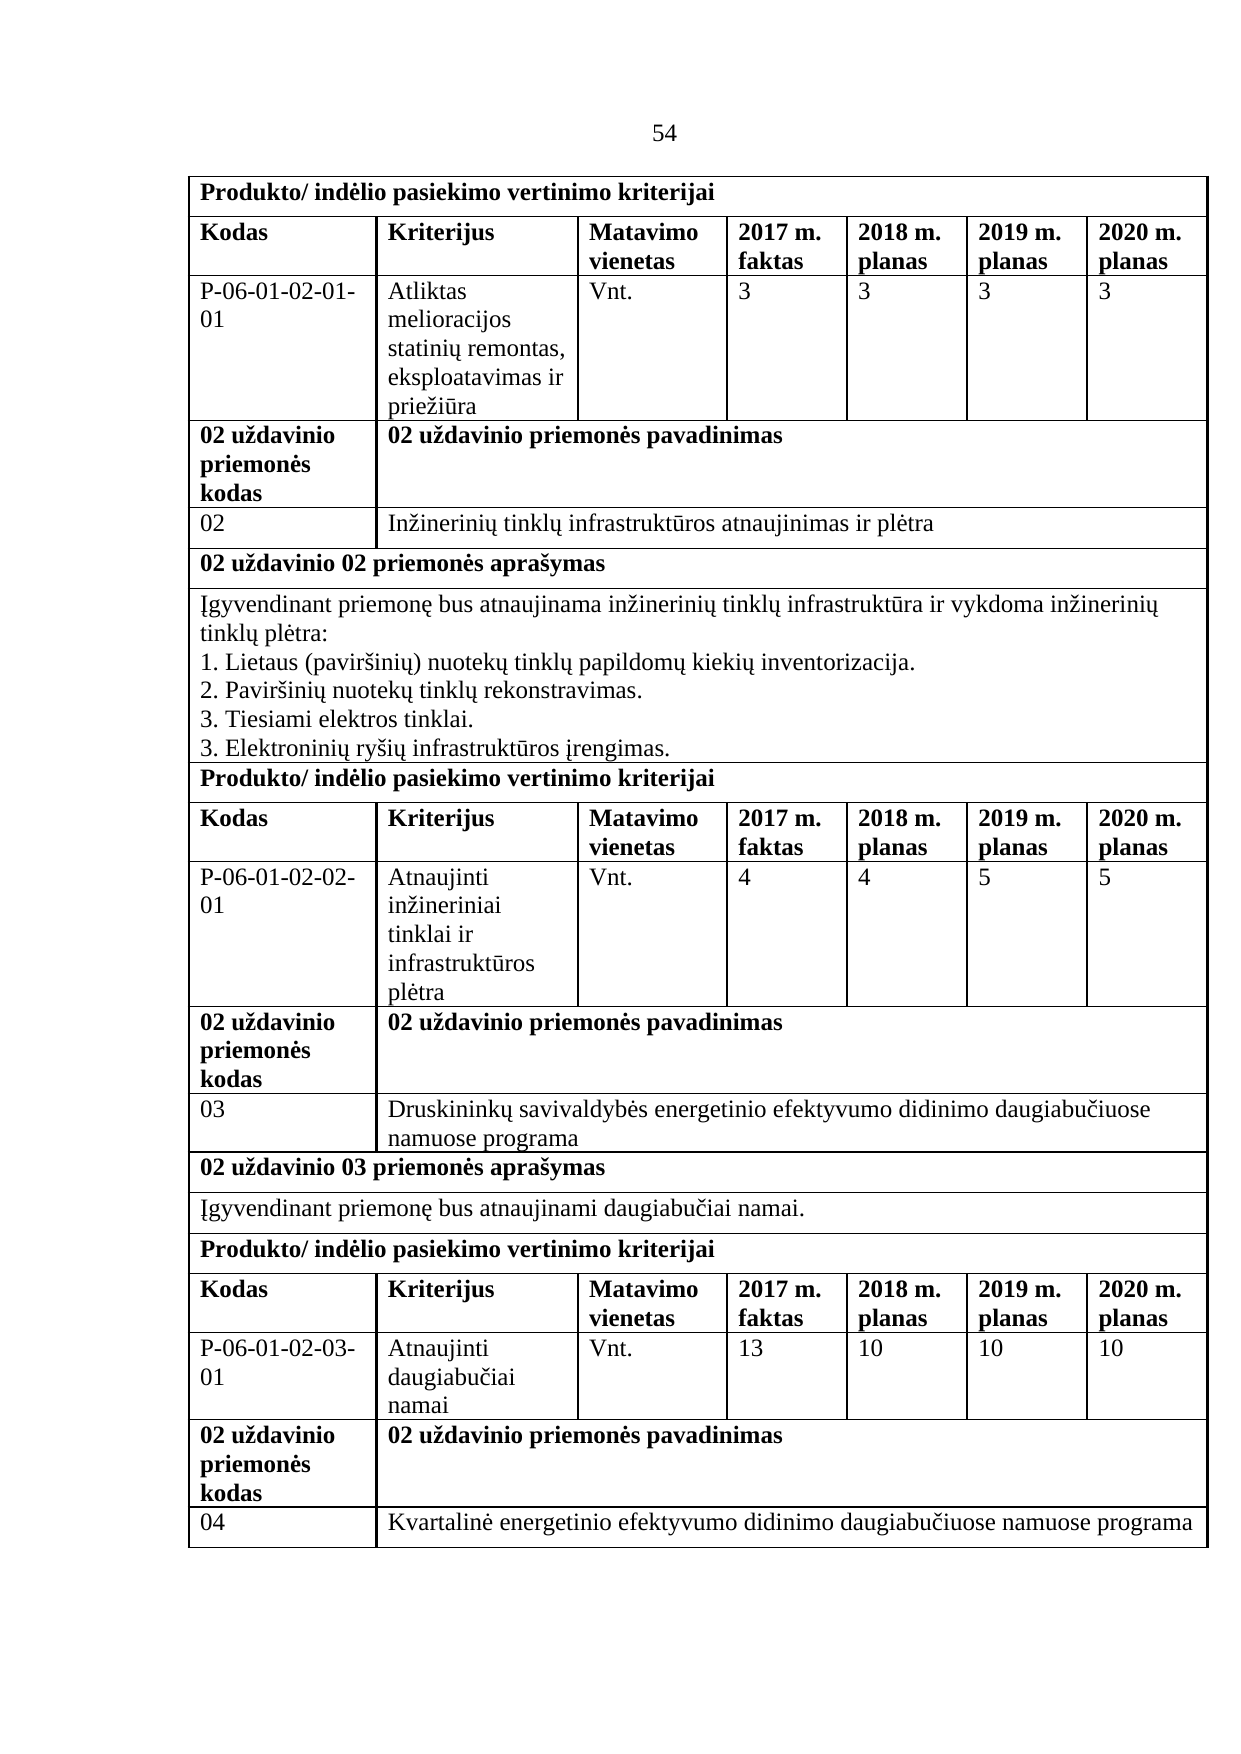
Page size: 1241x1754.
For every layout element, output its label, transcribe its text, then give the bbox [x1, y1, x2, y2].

table_cell 02 uždavinio priemonės pavadinimas [378, 1420, 1206, 1506]
table_cell Matavimo vienetas [579, 803, 726, 861]
table_cell 2019 m. planas [968, 217, 1086, 275]
table_cell 02 uždavinio priemonės kodas [190, 421, 375, 507]
table_cell Atnaujinti daugiabučiai namai [378, 1333, 577, 1419]
table_cell Kvartalinė energetinio efektyvumo didinimo daugiabučiuose namuose programa [378, 1508, 1206, 1547]
table_cell P-06-01-02-02-01 [190, 862, 375, 1006]
table_cell Įgyvendinant priemonę bus atnaujinama inžinerinių tinklų infrastruktūra ir vykdoma inžinerinių tinklų plėtra: 1. Lietaus (paviršinių) nuotekų tinklų papildomų kiekių inventorizacija. 2. Paviršinių nuotekų tinklų rekonstravimas. 3. Tiesiami elektros tinklai. 3. Elektroninių ryšių infrastruktūros įrengimas. [190, 589, 1206, 762]
table_cell Kodas [190, 803, 375, 861]
table_cell 2017 m. faktas [728, 217, 846, 275]
table_cell 02 uždavinio priemonės pavadinimas [378, 1007, 1206, 1093]
table_cell Kodas [190, 217, 375, 275]
table_cell 03 [190, 1094, 375, 1151]
table_cell Inžinerinių tinklų infrastruktūros atnaujinimas ir plėtra [378, 508, 1206, 547]
table_cell 10 [968, 1333, 1086, 1419]
table_cell 4 [728, 862, 846, 1006]
table_cell 02 uždavinio priemonės pavadinimas [378, 421, 1206, 507]
table_cell 2020 m. planas [1088, 1274, 1206, 1332]
table_cell 04 [190, 1508, 375, 1547]
table_cell 02 [190, 508, 375, 547]
table_cell 2020 m. planas [1088, 217, 1206, 275]
table_cell 02 uždavinio priemonės kodas [190, 1007, 375, 1093]
table_cell Vnt. [579, 862, 726, 1006]
table_cell P-06-01-02-01-01 [190, 276, 375, 419]
table_cell 2018 m. planas [848, 803, 966, 861]
table_cell P-06-01-02-03-01 [190, 1333, 375, 1419]
table_cell Įgyvendinant priemonę bus atnaujinami daugiabučiai namai. [190, 1193, 1206, 1233]
table_cell Druskininkų savivaldybės energetinio efektyvumo didinimo daugiabučiuose namuose programa [378, 1094, 1206, 1151]
table_cell 13 [728, 1333, 846, 1419]
table_cell Matavimo vienetas [579, 217, 726, 275]
table_cell 5 [968, 862, 1086, 1006]
table_cell 2020 m. planas [1088, 803, 1206, 861]
table_cell Produkto/ indėlio pasiekimo vertinimo kriterijai [190, 763, 1206, 802]
table_cell 2017 m. faktas [728, 803, 846, 861]
table_cell 3 [728, 276, 846, 419]
table_cell Atnaujinti inžineriniai tinklai ir infrastruktūros plėtra [378, 862, 577, 1006]
table_cell Kriterijus [378, 803, 577, 861]
table_cell Atliktas melioracijos statinių remontas, eksploatavimas ir priežiūra [378, 276, 577, 419]
table_cell Vnt. [579, 276, 726, 419]
table_cell 3 [968, 276, 1086, 419]
table_cell 2018 m. planas [848, 1274, 966, 1332]
table_cell 02 uždavinio priemonės kodas [190, 1420, 375, 1506]
table_cell Produkto/ indėlio pasiekimo vertinimo kriterijai [190, 1234, 1206, 1273]
table_cell 3 [848, 276, 966, 419]
table_cell 02 uždavinio 02 priemonės aprašymas [190, 549, 1206, 588]
table_cell 10 [848, 1333, 966, 1419]
table_cell Matavimo vienetas [579, 1274, 726, 1332]
table_cell Kriterijus [378, 217, 577, 275]
table_cell Vnt. [579, 1333, 726, 1419]
table_cell 10 [1088, 1333, 1206, 1419]
table_cell Produkto/ indėlio pasiekimo vertinimo kriterijai [190, 177, 1206, 216]
table_cell 5 [1088, 862, 1206, 1006]
table_cell 4 [848, 862, 966, 1006]
table_cell 2019 m. planas [968, 803, 1086, 861]
table_cell 02 uždavinio 03 priemonės aprašymas [190, 1153, 1206, 1192]
table_cell 3 [1088, 276, 1206, 419]
table_cell 2018 m. planas [848, 217, 966, 275]
table_cell Kodas [190, 1274, 375, 1332]
table_cell 2017 m. faktas [728, 1274, 846, 1332]
table_cell 2019 m. planas [968, 1274, 1086, 1332]
table_cell Kriterijus [378, 1274, 577, 1332]
